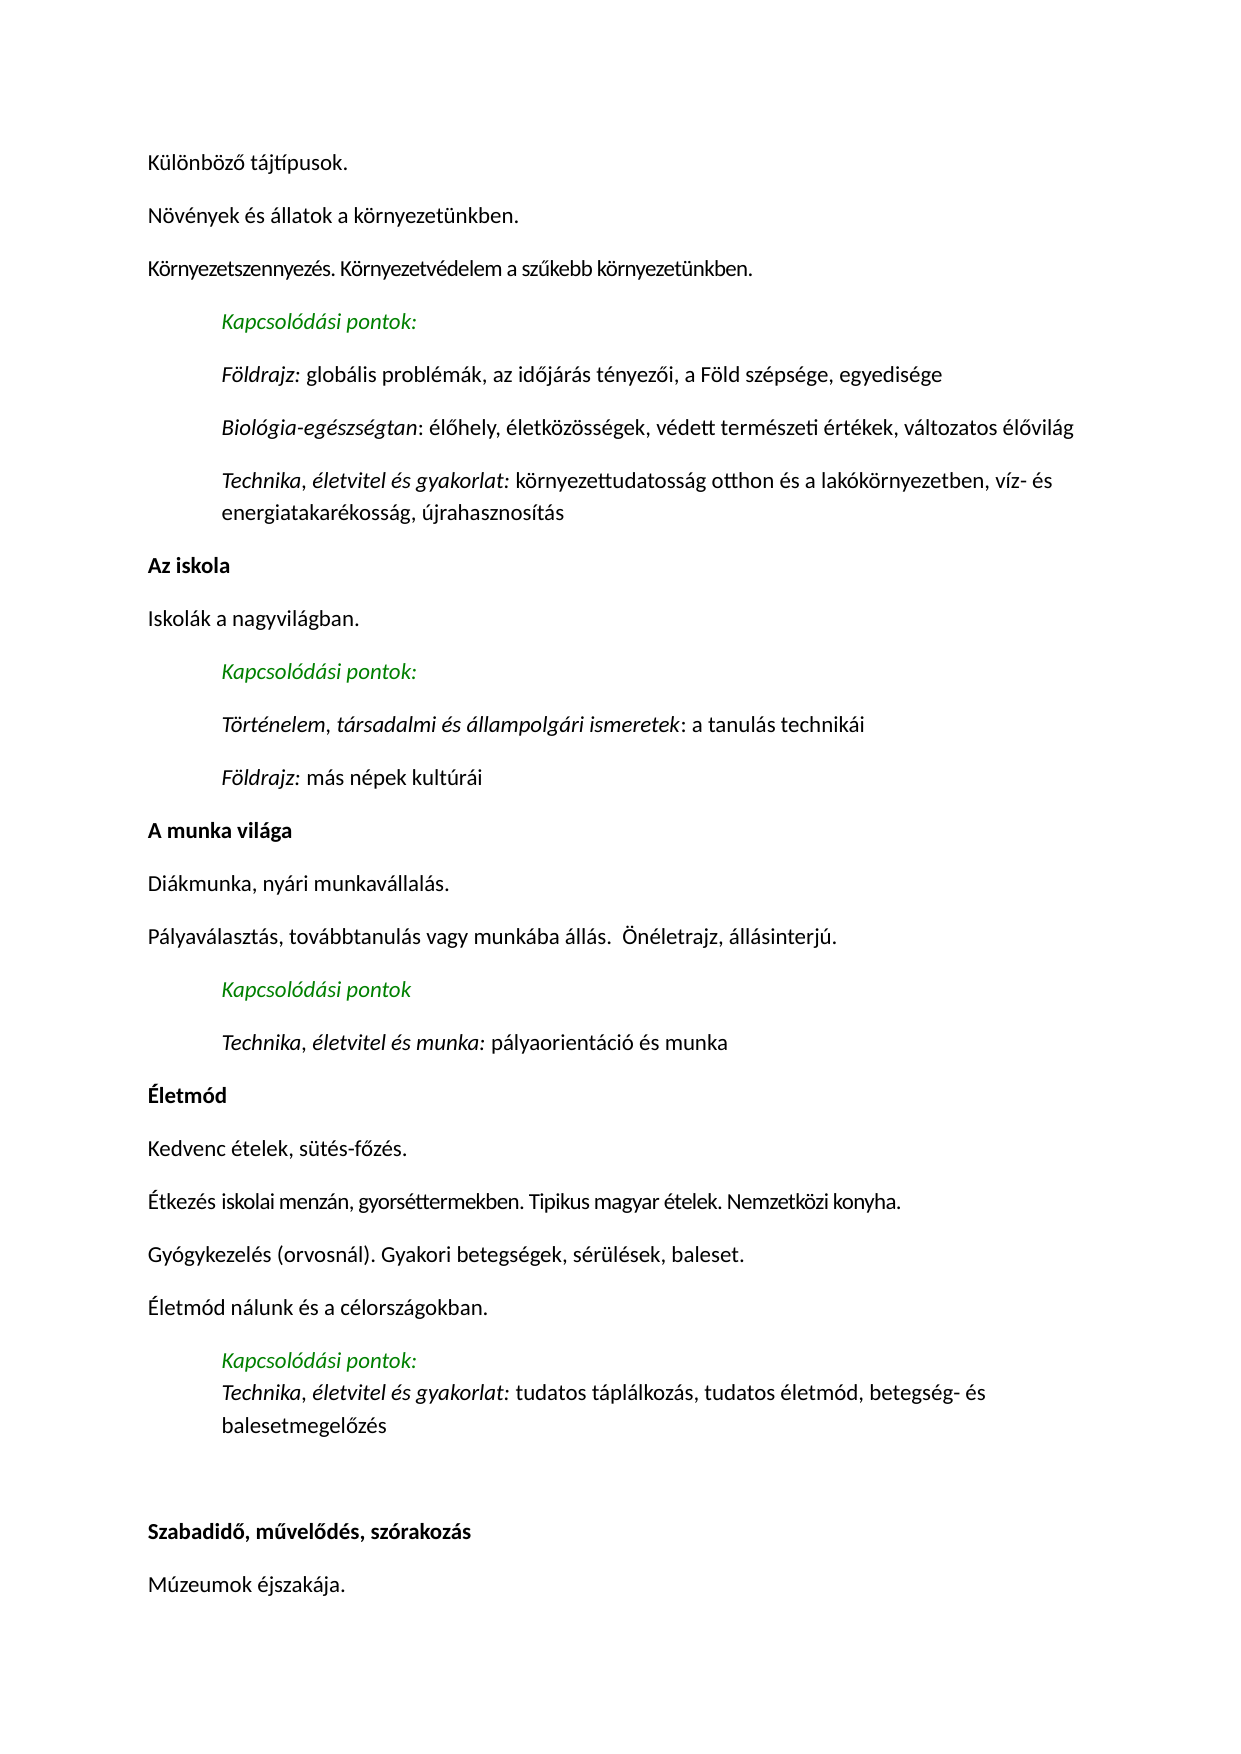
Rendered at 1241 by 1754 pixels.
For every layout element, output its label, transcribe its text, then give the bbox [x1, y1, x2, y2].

text Különböző tájtípusok. [148, 148, 1092, 176]
text Az iskola [148, 551, 1092, 579]
text Kapcsolódási pontok: [221, 657, 1092, 685]
text Múzeumok éjszakája. [148, 1570, 1092, 1598]
text Diákmunka, nyári munkavállalás. [148, 869, 1092, 897]
text Földrajz: más népek kultúrái [221, 763, 1092, 791]
text Történelem, társadalmi és állampolgári ismeretek: a tanulás technikái [221, 710, 1092, 738]
text Technika, életvitel és munka: pályaorientáció és munka [221, 1028, 1092, 1056]
text Iskolák a nagyvilágban. [148, 604, 1092, 632]
text Pályaválasztás, továbbtanulás vagy munkába állás. Önéletrajz, állásinterjú. [148, 922, 1092, 950]
text Biológia-egészségtan: élőhely, életközösségek, védett természeti értékek, változatos élővilág [221, 413, 1092, 441]
text Technika, életvitel és gyakorlat: környezettudatosság otthon és a lakókörnyezetben, víz- és energiatakarékosság, újrahasznosítás [221, 466, 1092, 526]
text Étkezés iskolai menzán, gyorséttermekben. Tipikus magyar ételek. Nemzetközi konyha. [148, 1187, 1092, 1215]
text Kapcsolódási pontok: [221, 307, 1092, 335]
text Kedvenc ételek, sütés-főzés. [148, 1134, 1092, 1162]
text Kapcsolódási pontok: Technika, életvitel és gyakorlat: tudatos táplálkozás, tudatos életmód, betegség- és balesetmegelőzés [221, 1346, 1092, 1439]
text Életmód nálunk és a célországokban. [148, 1293, 1092, 1321]
text Földrajz: globális problémák, az időjárás tényezői, a Föld szépsége, egyedisége [221, 360, 1092, 388]
text Kapcsolódási pontok [221, 975, 1092, 1003]
text Életmód [148, 1081, 1092, 1109]
text Növények és állatok a környezetünkben. [148, 201, 1092, 229]
text Gyógykezelés (orvosnál). Gyakori betegségek, sérülések, baleset. [148, 1240, 1092, 1268]
text Környezetszennyezés. Környezetvédelem a szűkebb környezetünkben. [148, 254, 1092, 282]
text Szabadidő, művelődés, szórakozás [148, 1517, 1092, 1545]
text A munka világa [148, 816, 1092, 844]
